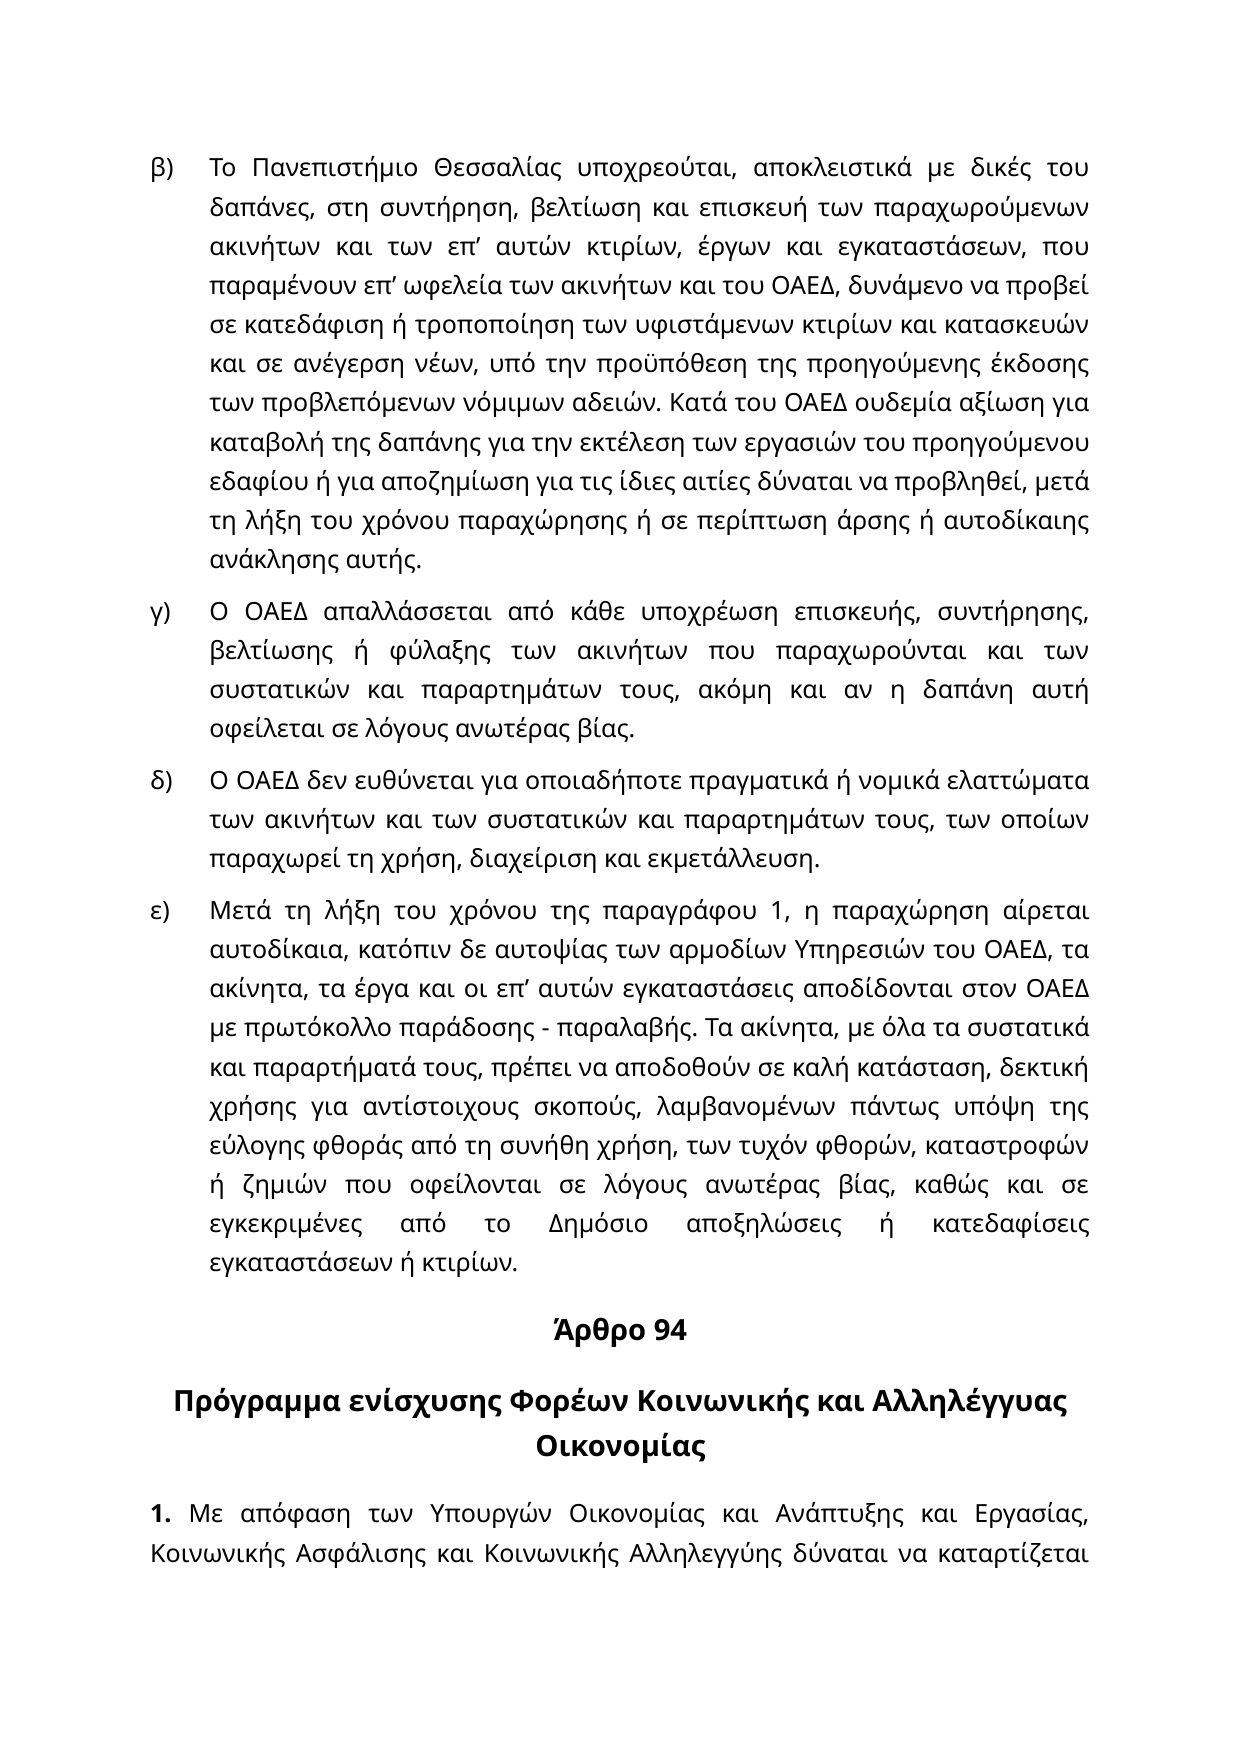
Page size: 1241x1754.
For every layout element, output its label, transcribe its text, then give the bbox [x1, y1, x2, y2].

list ε) Μετά τη λήξη του χρόνου της παραγράφου 1, η παραχώρηση αίρεται αυτοδίκαια, κατόπιν δε αυτοψίας των αρμοδίων Υπηρεσιών του ΟΑΕΔ, τα ακίνητα, τα έργα και οι επ’ αυτών εγκαταστάσεις αποδίδονται στον ΟΑΕΔ με πρωτόκολλο παράδοσης - παραλαβής. Τα ακίνητα, με όλα τα συστατικά και παραρτήματά τους, πρέπει να αποδοθούν σε καλή κατάσταση, δεκτική χρήσης για αντίστοιχους σκοπούς, λαμβανομένων πάντως υπόψη της εύλογης φθοράς από τη συνήθη χρήση, των τυχόν φθορών, καταστροφών ή ζημιών που οφείλονται σε λόγους ανωτέρας βίας, καθώς και σε εγκεκριμένες από το Δημόσιο αποξηλώσεις ή κατεδαφίσεις εγκαταστάσεων ή κτιρίων. [150, 892, 1090, 1279]
list δ) Ο ΟΑΕΔ δεν ευθύνεται για οποιαδήποτε πραγματικά ή νομικά ελαττώματα των ακινήτων και των συστατικών και παραρτημάτων τους, των οποίων παραχωρεί τη χρήση, διαχείριση και εκμετάλλευση. [150, 762, 1090, 875]
list γ) Ο ΟΑΕΔ απαλλάσσεται από κάθε υποχρέωση επισκευής, συντήρησης, βελτίωσης ή φύλαξης των ακινήτων που παραχωρούνται και των συστατικών και παραρτημάτων τους, ακόμη και αν η δαπάνη αυτή οφείλεται σε λόγους ανωτέρας βίας. [150, 593, 1090, 745]
list β) Το Πανεπιστήμιο Θεσσαλίας υποχρεούται, αποκλειστικά με δικές του δαπάνες, στη συντήρηση, βελτίωση και επισκευή των παραχωρούμενων ακινήτων και των επ’ αυτών κτιρίων, έργων και εγκαταστάσεων, που παραμένουν επ’ ωφελεία των ακινήτων και του ΟΑΕΔ, δυνάμενο να προβεί σε κατεδάφιση ή τροποποίηση των υφιστάμενων κτιρίων και κατασκευών και σε ανέγερση νέων, υπό την προϋπόθεση της προηγούμενης έκδοσης των προβλεπόμενων νόμιμων αδειών. Κατά του ΟΑΕΔ ουδεμία αξίωση για καταβολή της δαπάνης για την εκτέλεση των εργασιών του προηγούμενου εδαφίου ή για αποζημίωση για τις ίδιες αιτίες δύναται να προβληθεί, μετά τη λήξη του χρόνου παραχώρησης ή σε περίπτωση άρσης ή αυτοδίκαιης ανάκλησης αυτής. [150, 150, 1090, 576]
subtitle Πρόγραμμα ενίσχυσης Φορέων Κοινωνικής και Αλληλέγγυας Οικονομίας [150, 1380, 1090, 1465]
text 1. Με απόφαση των Υπουργών Οικονομίας και Ανάπτυξης και Εργασίας, Κοινωνικής Ασφάλισης και Κοινωνικής Αλληλεγγύης δύναται να καταρτίζεται [150, 1496, 1090, 1569]
subtitle Άρθρο 94 [150, 1309, 1090, 1349]
